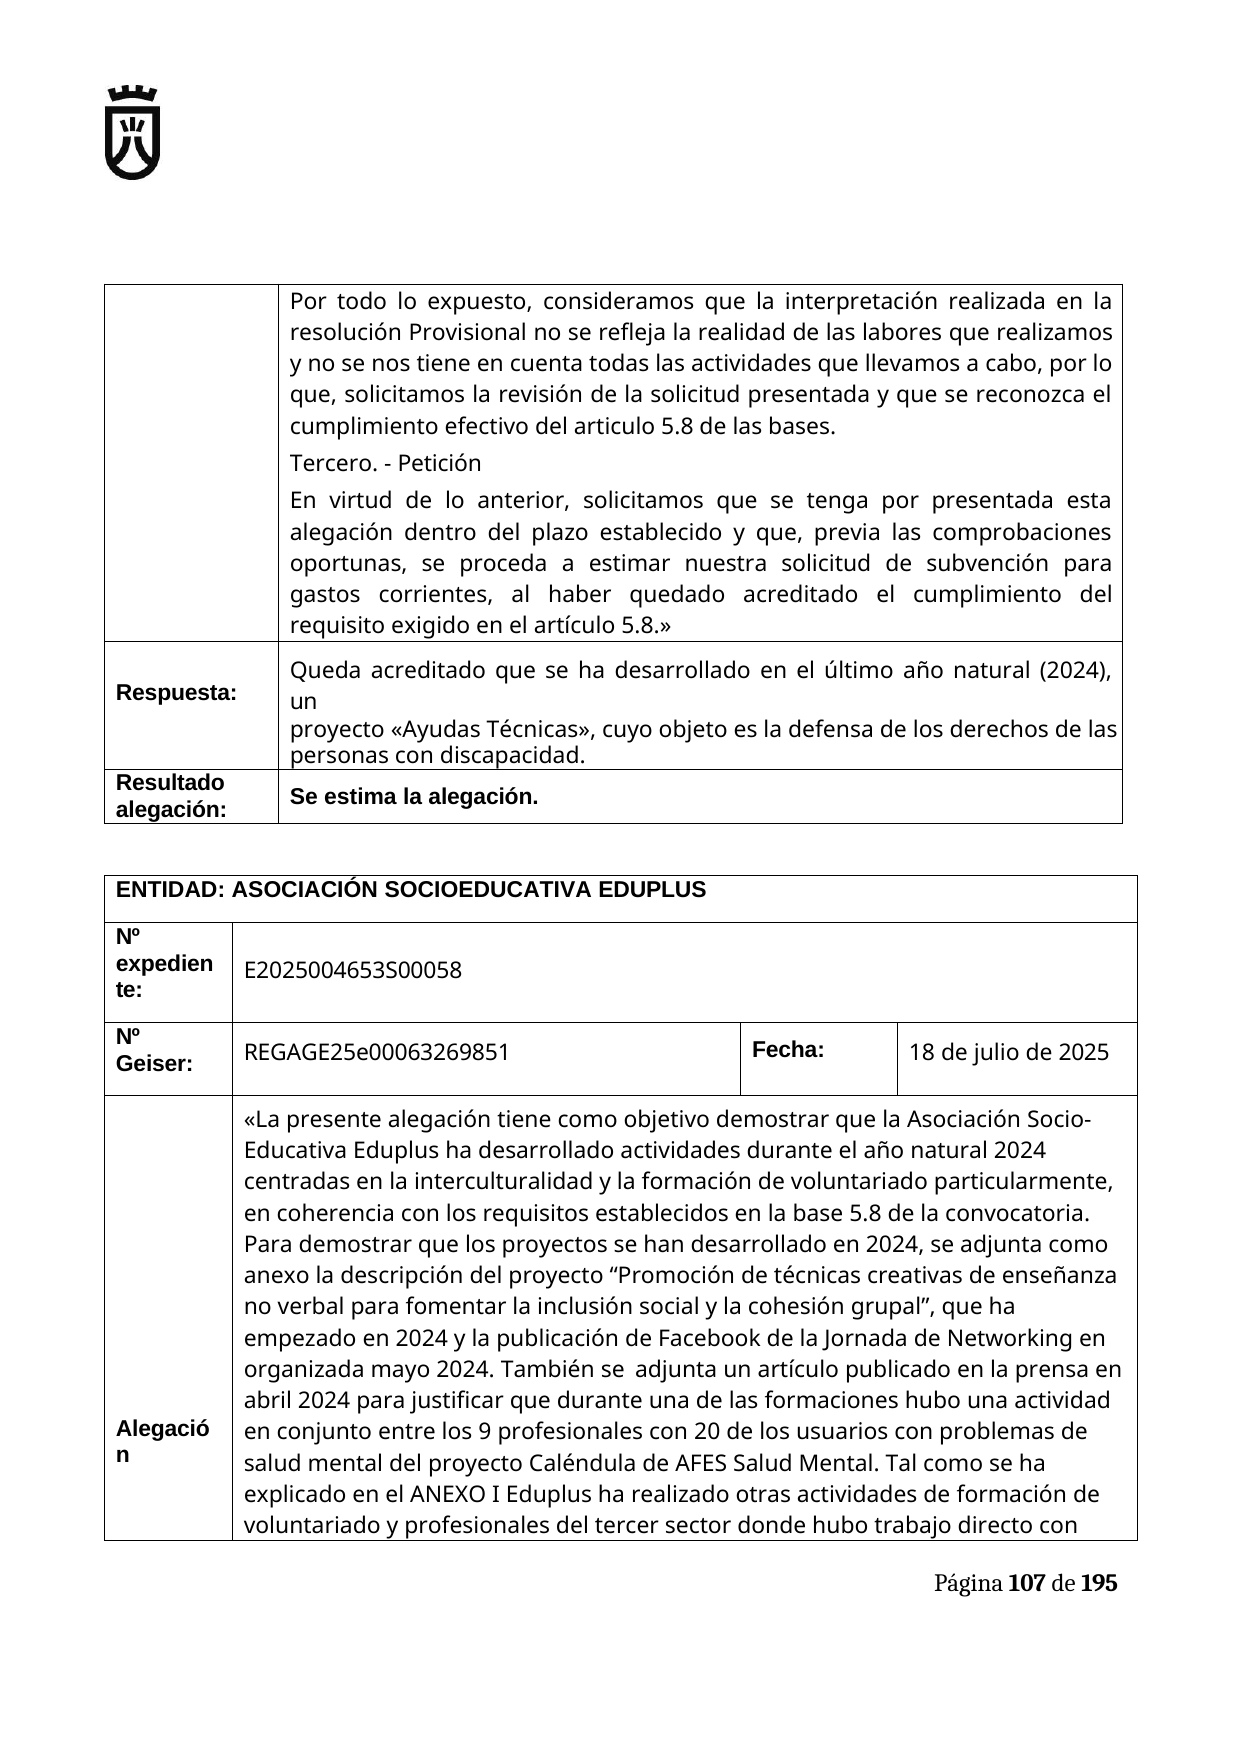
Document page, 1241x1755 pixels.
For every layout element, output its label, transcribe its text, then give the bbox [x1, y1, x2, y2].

table_cell E2025004653S00058 [233, 923, 1137, 1022]
table_cell Nº Geiser: [105, 1023, 232, 1095]
table_cell Respuesta: [105, 642, 278, 769]
table_cell Alegació n [105, 1096, 232, 1540]
table_header [105, 285, 278, 641]
table_cell Se estima la alegación. [279, 770, 1122, 822]
table_cell 18 de julio de 2025 [898, 1023, 1137, 1095]
table_cell Fecha: [741, 1023, 897, 1095]
table_cell «La presente alegación tiene como objetivo demostrar que la Asociación Socio-Educativa Eduplus ha desarrollado actividades durante el año natural 2024 centradas en la interculturalidad y la formación de voluntariado particularmente, en coherencia con los requisitos establecidos en la base 5.8 de la convocatoria. Para demostrar que los proyectos se han desarrollado en 2024, se adjunta como anexo la descripción del proyecto “Promoción de técnicas creativas de enseñanza no verbal para fomentar la inclusión social y la cohesión grupal”, que ha empezado en 2024 y la publicación de Facebook de la Jornada de Networking en organizada mayo 2024. También se adjunta un artículo publicado en la prensa en abril 2024 para justificar que durante una de las formaciones hubo una actividad en conjunto entre los 9 profesionales con 20 de los usuarios con problemas de salud mental del proyecto Caléndula de AFES Salud Mental. Tal como se ha explicado en el ANEXO I Eduplus ha realizado otras actividades de formación de voluntariado y profesionales del tercer sector donde hubo trabajo directo con [233, 1096, 1137, 1540]
table_cell Queda acreditado que se ha desarrollado en el último año natural (2024), un proyecto «Ayudas Técnicas», cuyo objeto es la defensa de los derechos de las personas con discapacidad. [279, 642, 1122, 769]
table_cell Resultado alegación: [105, 770, 278, 822]
table_header ENTIDAD: ASOCIACIÓN SOCIOEDUCATIVA EDUPLUS [105, 876, 1137, 922]
table_cell REGAGE25e00063269851 [233, 1023, 740, 1095]
table_cell Nº expedien te: [105, 923, 232, 1022]
table_header Por todo lo expuesto, consideramos que la interpretación realizada en la resolución Provisional no se refleja la realidad de las labores que realizamos y no se nos tiene en cuenta todas las actividades que llevamos a cabo, por lo que, solicitamos la revisión de la solicitud presentada y que se reconozca el cumplimiento efectivo del articulo 5.8 de las bases. Tercero. - Petición En virtud de lo anterior, solicitamos que se tenga por presentada esta alegación dentro del plazo establecido y que, previa las comprobaciones oportunas, se proceda a estimar nuestra solicitud de subvención para gastos corrientes, al haber quedado acreditado el cumplimiento del requisito exigido en el artículo 5.8.» [279, 285, 1122, 641]
